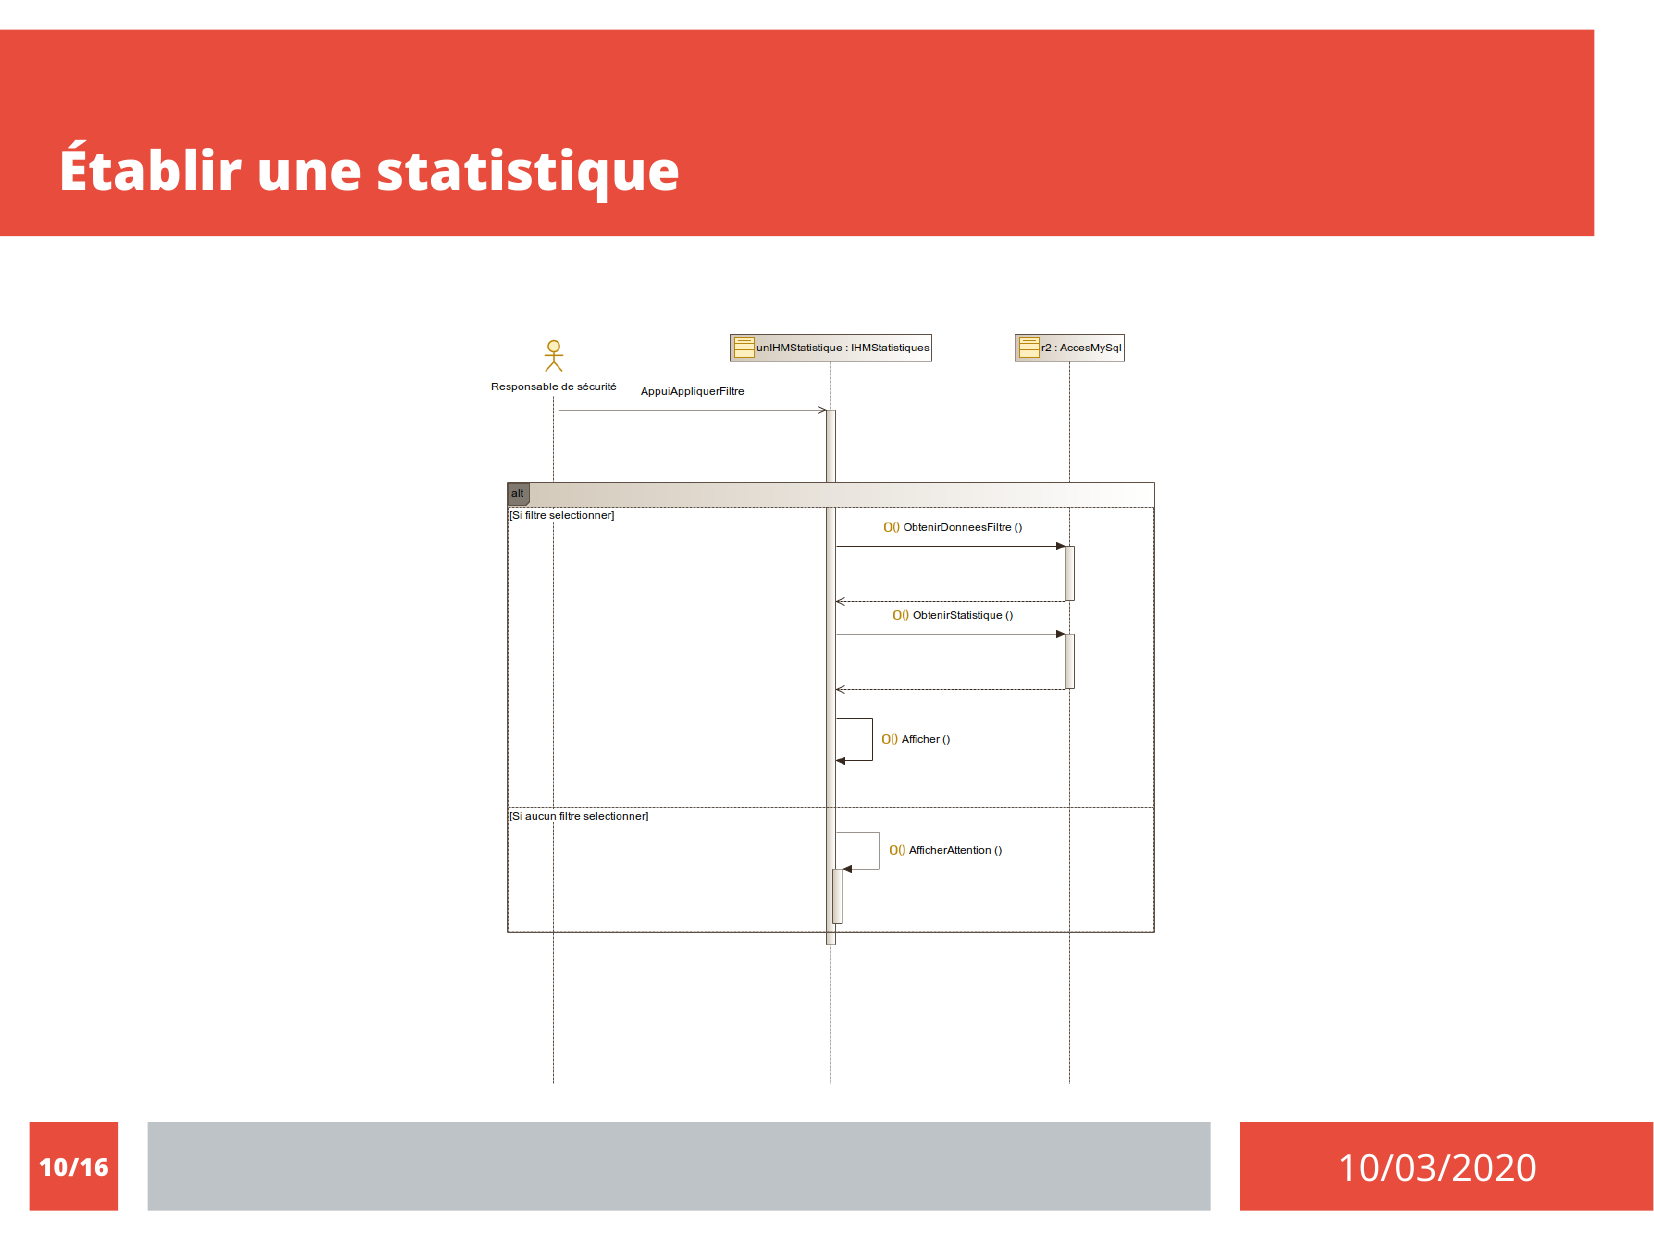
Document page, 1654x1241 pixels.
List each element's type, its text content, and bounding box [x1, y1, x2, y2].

title Établir une statistique [59, 59, 1595, 207]
picture [428, 324, 1196, 1093]
